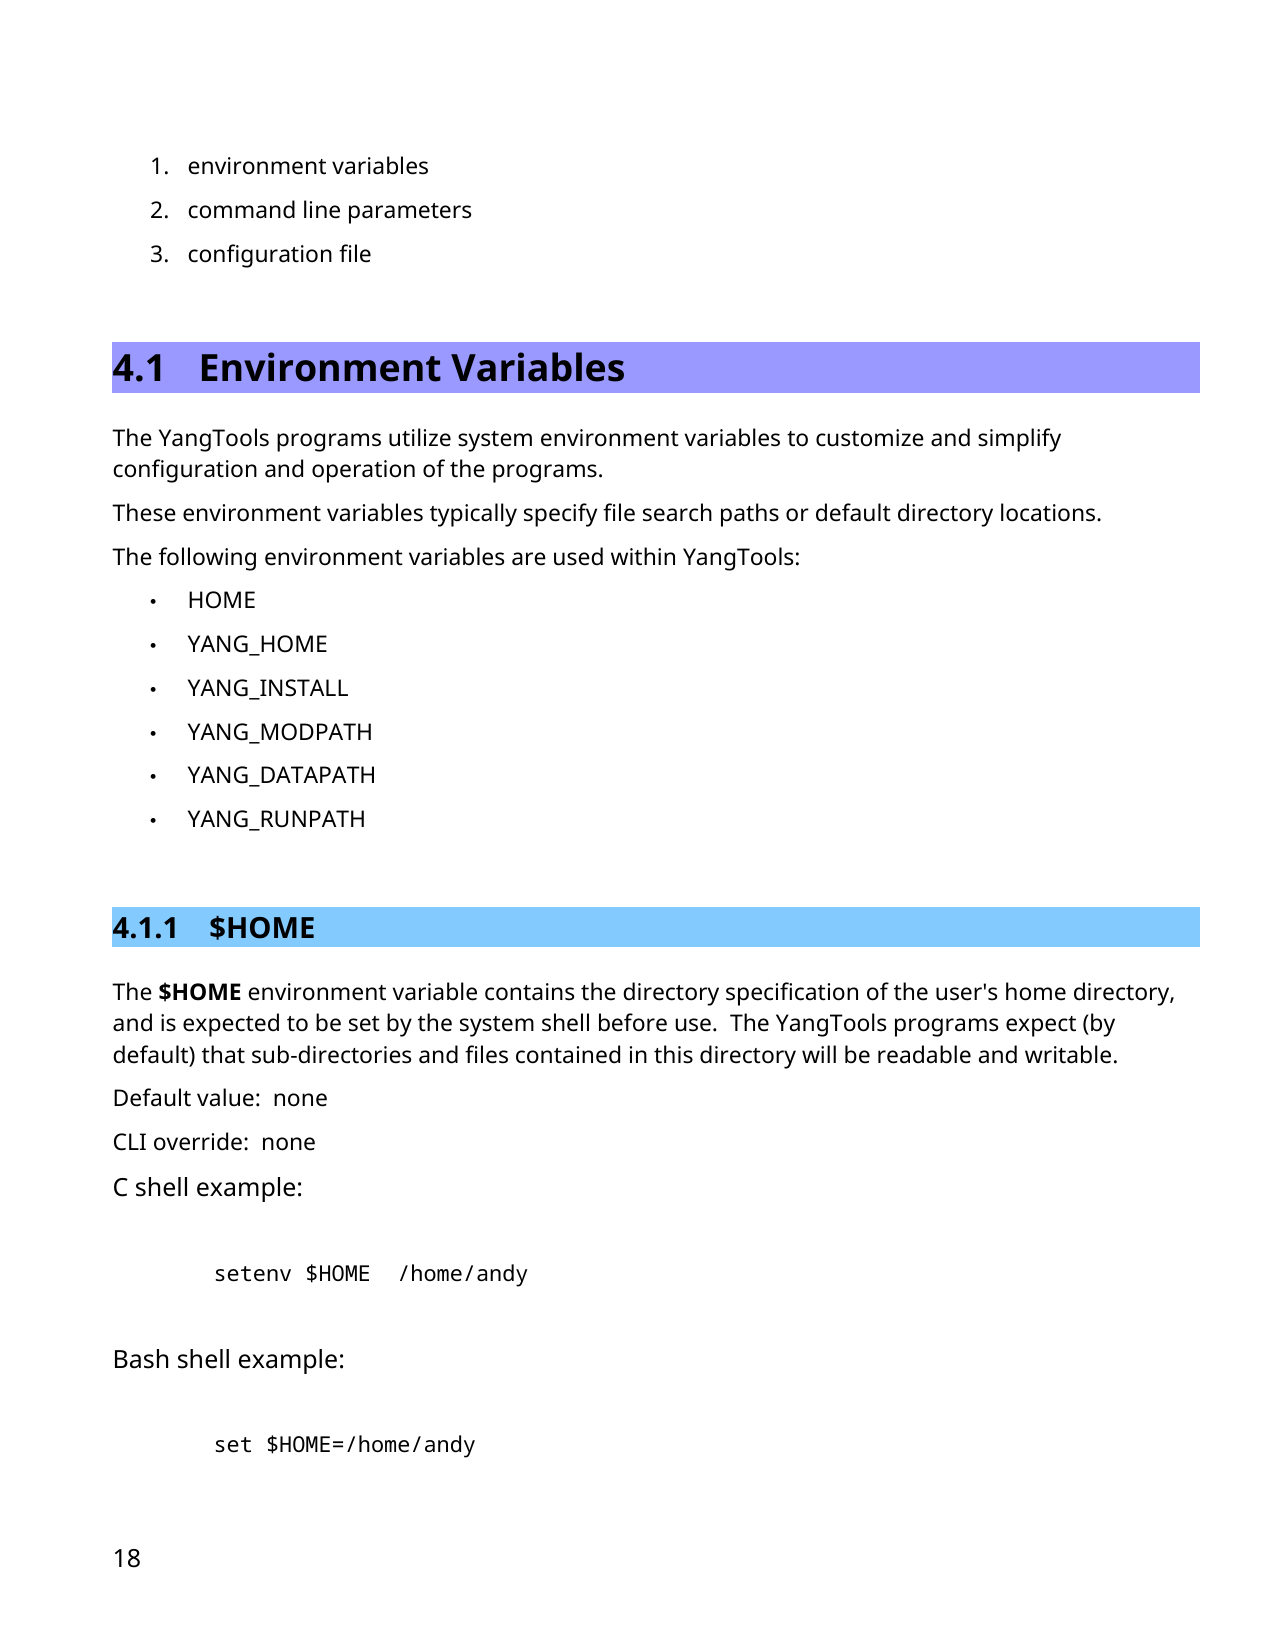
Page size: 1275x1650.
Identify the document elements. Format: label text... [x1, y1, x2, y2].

list YANG_DATAPATH [150, 759, 1200, 791]
subtitle $HOME [112, 907, 1200, 947]
list configuration file [150, 237, 1200, 269]
list YANG_HOME [150, 628, 1200, 659]
list YANG_INSTALL [150, 672, 1200, 703]
text CLI override: none [112, 1126, 1200, 1157]
text The YangTools programs utilize system environment variables to customize and simplify configuration and operation of the programs. [112, 422, 1200, 484]
text C shell example: [112, 1170, 1200, 1204]
text Bash shell example: [112, 1341, 1200, 1375]
text set $HOME=/home/andy [139, 1429, 1200, 1459]
list command line parameters [150, 194, 1200, 225]
subtitle Environment Variables [112, 342, 1200, 393]
text Default value: none [112, 1082, 1200, 1114]
text setenv $HOME /home/andy [139, 1258, 1200, 1287]
list environment variables [150, 150, 1200, 181]
list YANG_RUNPATH [150, 803, 1200, 834]
text The following environment variables are used within YangTools: [112, 541, 1200, 572]
text The $HOME environment variable contains the directory specification of the user's home directory, and is expected to be set by the system shell before use. The YangTools programs expect (by default) that sub-directories and files contained in this directory will be readable and writable. [112, 976, 1200, 1070]
list HOME [150, 584, 1200, 616]
text These environment variables typically specify file search paths or default directory locations. [112, 497, 1200, 528]
list YANG_MODPATH [150, 716, 1200, 747]
